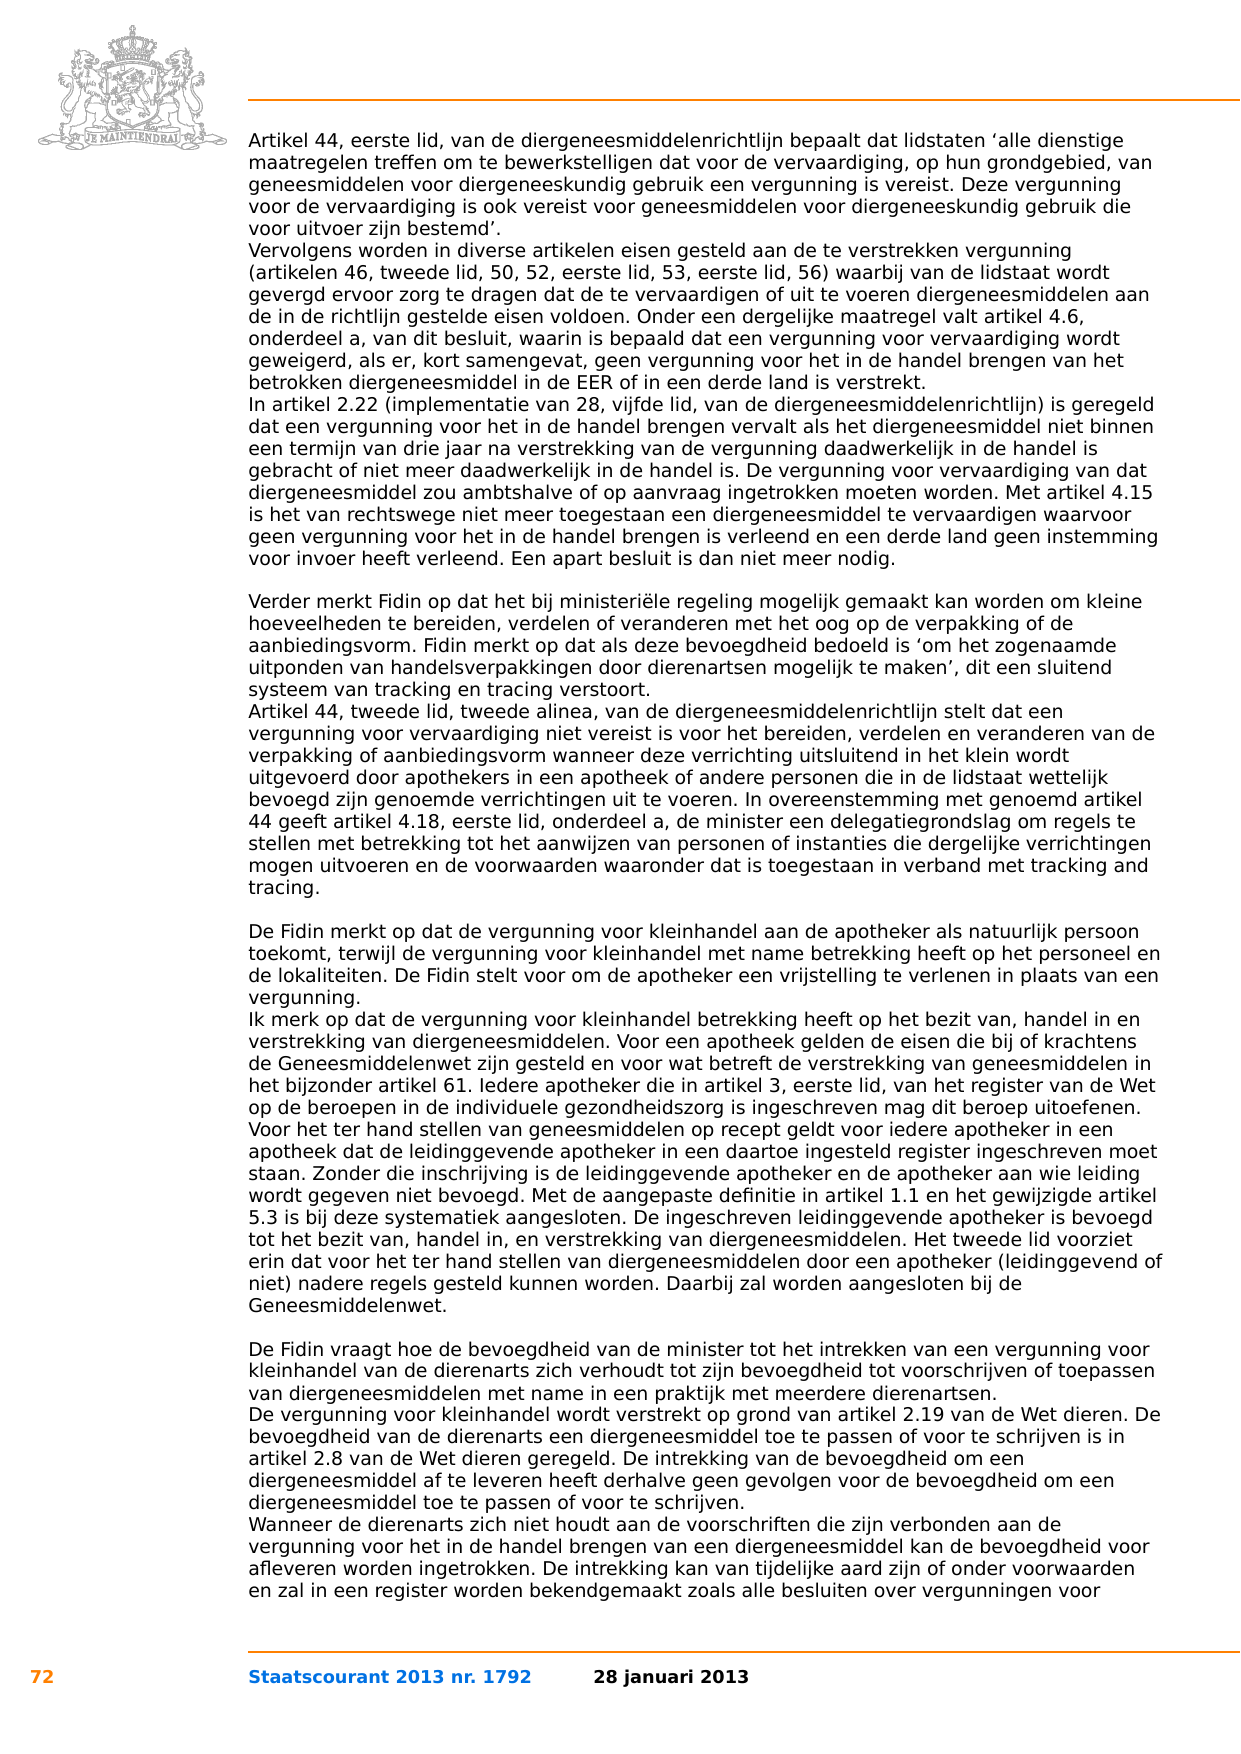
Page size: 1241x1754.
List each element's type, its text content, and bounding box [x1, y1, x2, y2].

text In artikel 2.22 (implementatie van 28, vijfde lid, van de diergeneesmiddelenrichtlijn) is geregeld dat een vergunning voor het in de handel brengen vervalt als het diergeneesmiddel niet binnen een termijn van drie jaar na verstrekking van de vergunning daadwerkelijk in de handel is gebracht of niet meer daadwerkelijk in de handel is. De vergunning voor vervaardiging van dat diergeneesmiddel zou ambtshalve of op aanvraag ingetrokken moeten worden. Met artikel 4.15 is het van rechtswege niet meer toegestaan een diergeneesmiddel te vervaardigen waarvoor geen vergunning voor het in de handel brengen is verleend en een derde land geen instemming voor invoer heeft verleend. Een apart besluit is dan niet meer nodig. [248, 394, 1163, 569]
text De vergunning voor kleinhandel wordt verstrekt op grond van artikel 2.19 van de Wet dieren. De bevoegdheid van de dierenarts een diergeneesmiddel toe te passen of voor te schrijven is in artikel 2.8 van de Wet dieren geregeld. De intrekking van de bevoegdheid om een diergeneesmiddel af te leveren heeft derhalve geen gevolgen voor de bevoegdheid om een diergeneesmiddel toe te passen of voor te schrijven. [248, 1404, 1163, 1514]
text Verder merkt Fidin op dat het bij ministeriële regeling mogelijk gemaakt kan worden om kleine hoeveelheden te bereiden, verdelen of veranderen met het oog op de verpakking of de aanbiedingsvorm. Fidin merkt op dat als deze bevoegdheid bedoeld is ‘om het zogenaamde uitponden van handelsverpakkingen door dierenartsen mogelijk te maken’, dit een sluitend systeem van tracking en tracing verstoort. [248, 591, 1163, 701]
picture [38, 25, 227, 150]
text Artikel 44, tweede lid, tweede alinea, van de diergeneesmiddelenrichtlijn stelt dat een vergunning voor vervaardiging niet vereist is voor het bereiden, verdelen en veranderen van de verpakking of aanbiedingsvorm wanneer deze verrichting uitsluitend in het klein wordt uitgevoerd door apothekers in een apotheek of andere personen die in de lidstaat wettelijk bevoegd zijn genoemde verrichtingen uit te voeren. In overeenstemming met genoemd artikel 44 geeft artikel 4.18, eerste lid, onderdeel a, de minister een delegatiegrondslag om regels te stellen met betrekking tot het aanwijzen van personen of instanties die dergelijke verrichtingen mogen uitvoeren en de voorwaarden waaronder dat is toegestaan in verband met tracking and tracing. [248, 701, 1163, 899]
text Wanneer de dierenarts zich niet houdt aan de voorschriften die zijn verbonden aan de vergunning voor het in de handel brengen van een diergeneesmiddel kan de bevoegdheid voor afleveren worden ingetrokken. De intrekking kan van tijdelijke aard zijn of onder voorwaarden en zal in een register worden bekendgemaakt zoals alle besluiten over vergunningen voor [248, 1514, 1163, 1602]
text De Fidin vraagt hoe de bevoegdheid van de minister tot het intrekken van een vergunning voor kleinhandel van de dierenarts zich verhoudt tot zijn bevoegdheid tot voorschrijven of toepassen van diergeneesmiddelen met name in een praktijk met meerdere dierenartsen. [248, 1338, 1163, 1404]
text De Fidin merkt op dat de vergunning voor kleinhandel aan de apotheker als natuurlijk persoon toekomt, terwijl de vergunning voor kleinhandel met name betrekking heeft op het personeel en de lokaliteiten. De Fidin stelt voor om de apotheker een vrijstelling te verlenen in plaats van een vergunning. [248, 921, 1163, 1009]
text Ik merk op dat de vergunning voor kleinhandel betrekking heeft op het bezit van, handel in en verstrekking van diergeneesmiddelen. Voor een apotheek gelden de eisen die bij of krachtens de Geneesmiddelenwet zijn gesteld en voor wat betreft de verstrekking van geneesmiddelen in het bijzonder artikel 61. Iedere apotheker die in artikel 3, eerste lid, van het register van de Wet op de beroepen in de individuele gezondheidszorg is ingeschreven mag dit beroep uitoefenen. Voor het ter hand stellen van geneesmiddelen op recept geldt voor iedere apotheker in een apotheek dat de leidinggevende apotheker in een daartoe ingesteld register ingeschreven moet staan. Zonder die inschrijving is de leidinggevende apotheker en de apotheker aan wie leiding wordt gegeven niet bevoegd. Met de aangepaste definitie in artikel 1.1 en het gewijzigde artikel 5.3 is bij deze systematiek aangesloten. De ingeschreven leidinggevende apotheker is bevoegd tot het bezit van, handel in, en verstrekking van diergeneesmiddelen. Het tweede lid voorziet erin dat voor het ter hand stellen van diergeneesmiddelen door een apotheker (leidinggevend of niet) nadere regels gesteld kunnen worden. Daarbij zal worden aangesloten bij de Geneesmiddelenwet. [248, 1009, 1163, 1317]
text Vervolgens worden in diverse artikelen eisen gesteld aan de te verstrekken vergunning (artikelen 46, tweede lid, 50, 52, eerste lid, 53, eerste lid, 56) waarbij van de lidstaat wordt gevergd ervoor zorg te dragen dat de te vervaardigen of uit te voeren diergeneesmiddelen aan de in de richtlijn gestelde eisen voldoen. Onder een dergelijke maatregel valt artikel 4.6, onderdeel a, van dit besluit, waarin is bepaald dat een vergunning voor vervaardiging wordt geweigerd, als er, kort samengevat, geen vergunning voor het in de handel brengen van het betrokken diergeneesmiddel in de EER of in een derde land is verstrekt. [248, 240, 1163, 394]
text Artikel 44, eerste lid, van de diergeneesmiddelenrichtlijn bepaalt dat lidstaten ‘alle dienstige maatregelen treffen om te bewerkstelligen dat voor de vervaardiging, op hun grondgebied, van geneesmiddelen voor diergeneeskundig gebruik een vergunning is vereist. Deze vergunning voor de vervaardiging is ook vereist voor geneesmiddelen voor diergeneeskundig gebruik die voor uitvoer zijn bestemd’. [248, 130, 1163, 240]
